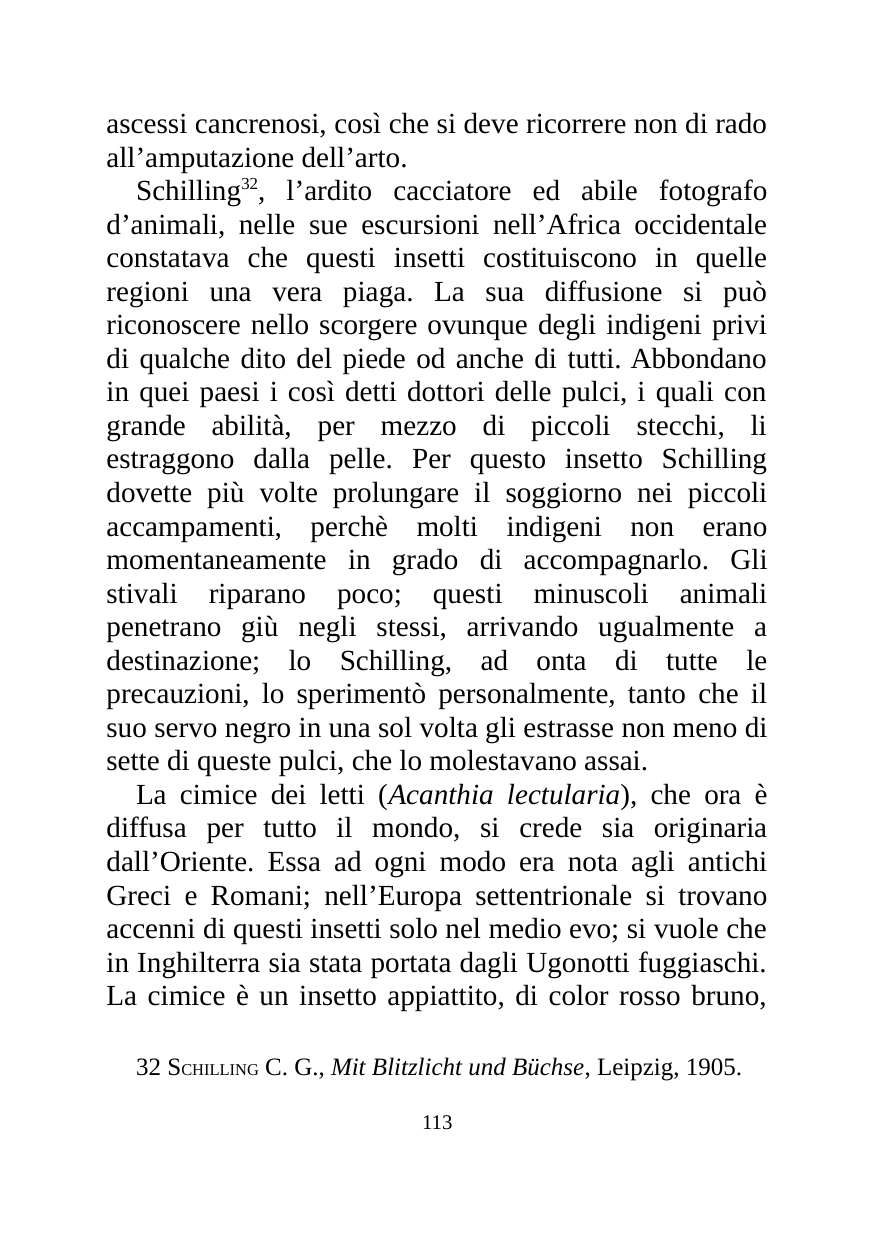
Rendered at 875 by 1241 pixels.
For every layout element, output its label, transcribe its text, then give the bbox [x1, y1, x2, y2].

text Schilling, l’ardito cacciatore ed abile fotografo d’animali, nelle sue escursioni nell’Africa occidentale constatava che questi insetti costituiscono in quelle regioni una vera piaga. La sua diffusione si può riconoscere nello scorgere ovunque degli indigeni privi di qualche dito del piede od anche di tutti. Abbondano in quei paesi i così detti dottori delle pulci, i quali con grande abilità, per mezzo di piccoli stecchi, li estraggono dalla pelle. Per questo insetto Schilling dovette più volte prolungare il soggiorno nei piccoli accampamenti, perchè molti indigeni non erano momentaneamente in grado di accompagnarlo. Gli stivali riparano poco; questi minuscoli animali penetrano giù negli stessi, arrivando ugualmente a destinazione; lo Schilling, ad onta di tutte le precauzioni, lo sperimentò personalmente, tanto che il suo servo negro in una sol volta gli estrasse non meno di sette di queste pulci, che lo molestavano assai. [106, 173, 768, 777]
text ascessi cancrenosi, così che si deve ricorrere non di rado all’amputazione dell’arto. [106, 106, 768, 173]
text Schilling C. G., Mit Blitzlicht und Büchse, Leipzig, 1905. [106, 1052, 768, 1080]
text La cimice dei letti (Acanthia lectularia), che ora è diffusa per tutto il mondo, si crede sia originaria dall’Oriente. Essa ad ogni modo era nota agli antichi Greci e Romani; nell’Europa settentrionale si trovano accenni di questi insetti solo nel medio evo; si vuole che in Inghilterra sia stata portata dagli Ugonotti fuggiaschi. La cimice è un insetto appiattito, di color rosso bruno, [106, 777, 768, 1012]
